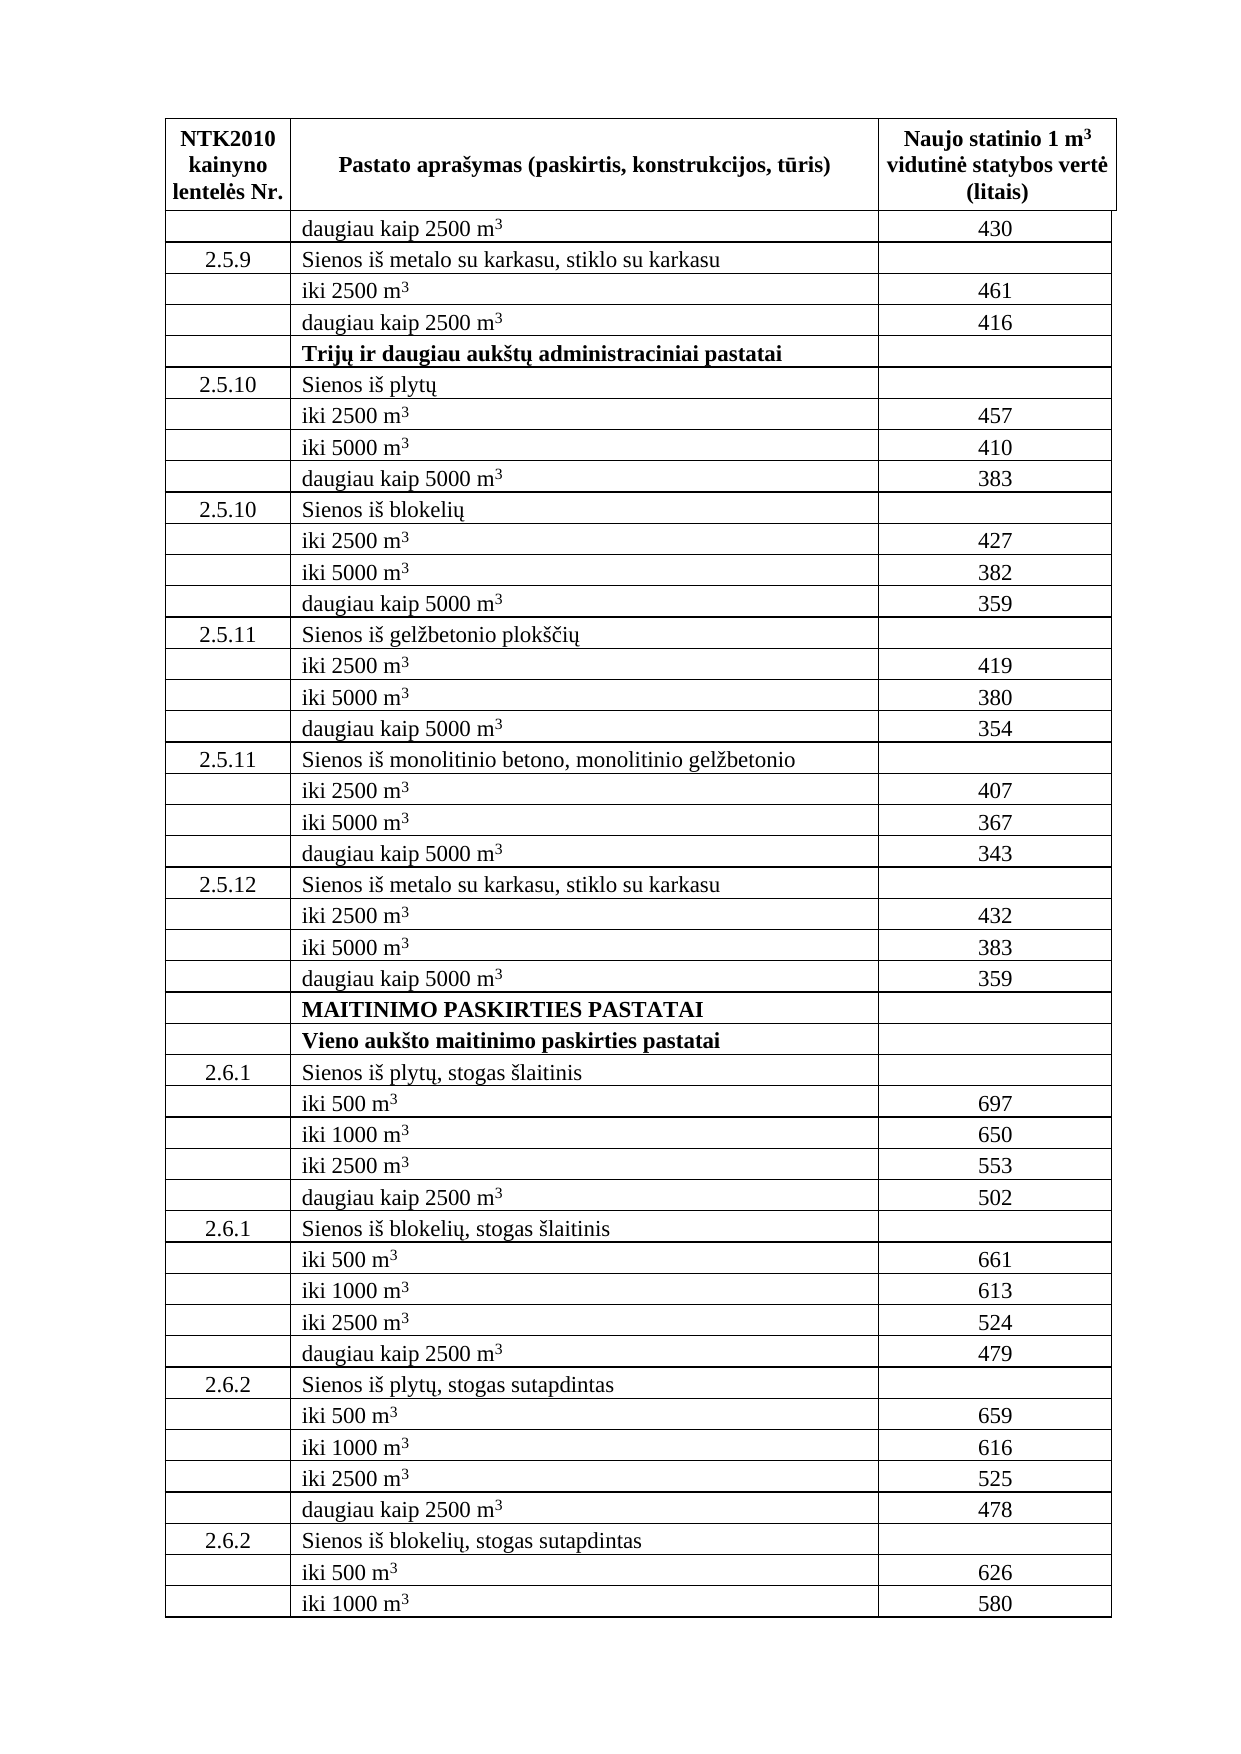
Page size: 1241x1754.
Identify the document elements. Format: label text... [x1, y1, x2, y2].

table_cell iki 5000 m3 [291, 930, 878, 960]
table_cell [1112, 679, 1116, 710]
table_cell [1112, 1116, 1116, 1148]
table_cell [1112, 335, 1116, 366]
table_cell 2.6.2 [166, 1524, 290, 1554]
table_cell [879, 1524, 1111, 1554]
table_cell iki 2500 m3 [291, 774, 878, 804]
table_cell 478 [879, 1493, 1111, 1523]
table_cell [166, 430, 290, 460]
table_cell 661 [879, 1243, 1111, 1273]
table_cell 553 [879, 1149, 1111, 1179]
table_cell iki 2500 m3 [291, 649, 878, 679]
table_cell daugiau kaip 2500 m3 [291, 1493, 878, 1523]
table_cell Trijų ir daugiau aukštų administraciniai pastatai [291, 336, 878, 366]
table_cell iki 500 m3 [291, 1086, 878, 1116]
table_cell [1112, 835, 1116, 866]
table_cell daugiau kaip 5000 m3 [291, 586, 878, 616]
table_cell Sienos iš metalo su karkasu, stiklo su karkasu [291, 868, 878, 898]
table_cell daugiau kaip 5000 m3 [291, 461, 878, 491]
table_cell 359 [879, 961, 1111, 991]
table_cell Sienos iš metalo su karkasu, stiklo su karkasu [291, 243, 878, 273]
table_cell [1112, 1241, 1116, 1273]
table_cell [1112, 1304, 1116, 1335]
table_cell [166, 1149, 290, 1179]
table_cell [1112, 460, 1116, 491]
table_cell [879, 1368, 1111, 1398]
table_cell [879, 368, 1111, 398]
table_cell [1112, 1523, 1116, 1554]
table_cell [1112, 1398, 1116, 1429]
table_cell Sienos iš blokelių, stogas šlaitinis [291, 1211, 878, 1241]
table_cell [879, 336, 1111, 366]
table_cell [166, 211, 290, 241]
table_cell iki 5000 m3 [291, 430, 878, 460]
table_cell iki 1000 m3 [291, 1118, 878, 1148]
table_cell [166, 649, 290, 679]
table_cell [1112, 741, 1116, 773]
table_cell 2.5.11 [166, 618, 290, 648]
table_cell [879, 618, 1111, 648]
table_cell Sienos iš gelžbetonio plokščių [291, 618, 878, 648]
table_cell iki 2500 m3 [291, 1149, 878, 1179]
table_cell Sienos iš plytų [291, 368, 878, 398]
table_cell [1112, 1273, 1116, 1304]
table_cell iki 2500 m3 [291, 1461, 878, 1491]
table_cell [1112, 898, 1116, 929]
table_cell 613 [879, 1274, 1111, 1304]
table_cell [879, 993, 1111, 1023]
table_cell [879, 743, 1111, 773]
table_cell [1112, 710, 1116, 741]
table_cell 354 [879, 711, 1111, 741]
table_cell 2.5.11 [166, 743, 290, 773]
table_cell [1112, 648, 1116, 679]
table_cell 580 [879, 1586, 1111, 1616]
table_cell iki 500 m3 [291, 1243, 878, 1273]
table_cell [166, 805, 290, 835]
table_cell [166, 680, 290, 710]
table_cell 457 [879, 399, 1111, 429]
table_cell [1112, 773, 1116, 804]
table_cell 416 [879, 305, 1111, 335]
table_cell Sienos iš blokelių, stogas sutapdintas [291, 1524, 878, 1554]
table_cell 479 [879, 1336, 1111, 1366]
table_cell 380 [879, 680, 1111, 710]
table_cell [166, 1243, 290, 1273]
table_cell [879, 1024, 1111, 1054]
table_cell [166, 961, 290, 991]
table_cell Sienos iš plytų, stogas šlaitinis [291, 1055, 878, 1085]
table_cell [1112, 1023, 1116, 1054]
table_cell [1112, 1460, 1116, 1491]
table_cell 502 [879, 1180, 1111, 1210]
table_cell [166, 1086, 290, 1116]
table_cell [1112, 304, 1116, 335]
table_cell iki 1000 m3 [291, 1430, 878, 1460]
table_cell 343 [879, 836, 1111, 866]
table_cell iki 500 m3 [291, 1399, 878, 1429]
table_cell [1112, 616, 1116, 648]
table_cell Sienos iš plytų, stogas sutapdintas [291, 1368, 878, 1398]
table_cell [1112, 1054, 1116, 1085]
table_cell [1112, 585, 1116, 616]
table_cell [1112, 1085, 1116, 1116]
table_cell Sienos iš monolitinio betono, monolitinio gelžbetonio [291, 743, 878, 773]
table_cell [1112, 1366, 1116, 1398]
table_cell iki 1000 m3 [291, 1274, 878, 1304]
table_cell 525 [879, 1461, 1111, 1491]
table_cell iki 5000 m3 [291, 805, 878, 835]
table_cell [166, 336, 290, 366]
table_cell iki 2500 m3 [291, 524, 878, 554]
table_cell [879, 243, 1111, 273]
table_cell [166, 1118, 290, 1148]
table_cell 626 [879, 1555, 1111, 1585]
table_cell 2.6.2 [166, 1368, 290, 1398]
table_header NTK2010 kainyno lentelės Nr. [166, 119, 290, 210]
table_cell 659 [879, 1399, 1111, 1429]
table_cell [166, 274, 290, 304]
table_cell [1112, 960, 1116, 991]
table_cell 2.6.1 [166, 1055, 290, 1085]
table_cell iki 2500 m3 [291, 1305, 878, 1335]
table_cell daugiau kaip 2500 m3 [291, 1336, 878, 1366]
table_cell [1112, 211, 1116, 241]
table_cell [166, 555, 290, 585]
table_cell 461 [879, 274, 1111, 304]
table_cell daugiau kaip 2500 m3 [291, 1180, 878, 1210]
table_cell [879, 1055, 1111, 1085]
table_cell [1112, 241, 1116, 273]
table_cell [166, 1274, 290, 1304]
table_cell 432 [879, 899, 1111, 929]
table_cell [1112, 1429, 1116, 1460]
table_cell 616 [879, 1430, 1111, 1460]
table_cell [166, 461, 290, 491]
table_cell [1112, 429, 1116, 460]
table_cell 2.5.10 [166, 368, 290, 398]
table_cell [166, 711, 290, 741]
table_cell [166, 836, 290, 866]
table_cell 383 [879, 930, 1111, 960]
table_cell 367 [879, 805, 1111, 835]
table_cell MAITINIMO PASKIRTIES PASTATAI [291, 993, 878, 1023]
table_cell daugiau kaip 5000 m3 [291, 961, 878, 991]
table_cell 2.5.12 [166, 868, 290, 898]
table_cell [1112, 1554, 1116, 1585]
table_cell 430 [879, 211, 1111, 241]
table_cell [1112, 554, 1116, 585]
table_cell [879, 493, 1111, 523]
table_cell 410 [879, 430, 1111, 460]
table_cell [879, 868, 1111, 898]
table_cell Vieno aukšto maitinimo paskirties pastatai [291, 1024, 878, 1054]
table_cell [166, 1180, 290, 1210]
table_cell 427 [879, 524, 1111, 554]
table_cell [166, 930, 290, 960]
table_cell iki 1000 m3 [291, 1586, 878, 1616]
table_cell daugiau kaip 2500 m3 [291, 211, 878, 241]
table_cell iki 2500 m3 [291, 899, 878, 929]
table_cell [1112, 273, 1116, 304]
table_cell [166, 524, 290, 554]
table_cell [1112, 1585, 1116, 1616]
table_cell 2.5.9 [166, 243, 290, 273]
table_cell daugiau kaip 2500 m3 [291, 305, 878, 335]
table_cell 2.5.10 [166, 493, 290, 523]
table_cell [1112, 1179, 1116, 1210]
table_cell iki 5000 m3 [291, 555, 878, 585]
table_cell [1112, 1210, 1116, 1241]
table_cell [1112, 929, 1116, 960]
table_cell [166, 1399, 290, 1429]
table_cell 383 [879, 461, 1111, 491]
table_header Pastato aprašymas (paskirtis, konstrukcijos, tūris) [291, 119, 878, 210]
table_cell iki 2500 m3 [291, 399, 878, 429]
table_cell [166, 399, 290, 429]
table_header Naujo statinio 1 m3 vidutinė statybos vertė (litais) [879, 119, 1116, 210]
table_cell iki 5000 m3 [291, 680, 878, 710]
table_cell [879, 1211, 1111, 1241]
table_cell [166, 586, 290, 616]
table_cell [1112, 866, 1116, 898]
table_cell iki 500 m3 [291, 1555, 878, 1585]
table_cell [1112, 1491, 1116, 1523]
table_cell [166, 1461, 290, 1491]
table_cell [166, 1336, 290, 1366]
table_cell [166, 1555, 290, 1585]
table_cell [166, 305, 290, 335]
table_cell [1112, 804, 1116, 835]
table_cell [166, 1305, 290, 1335]
table_cell [166, 1586, 290, 1616]
table_cell 650 [879, 1118, 1111, 1148]
table_cell [1112, 491, 1116, 523]
table_cell 2.6.1 [166, 1211, 290, 1241]
table_cell [1112, 1335, 1116, 1366]
table_cell 419 [879, 649, 1111, 679]
table_cell [1112, 398, 1116, 429]
table_cell [1112, 366, 1116, 398]
table_cell daugiau kaip 5000 m3 [291, 836, 878, 866]
table_cell daugiau kaip 5000 m3 [291, 711, 878, 741]
table_cell [166, 1430, 290, 1460]
table_cell Sienos iš blokelių [291, 493, 878, 523]
table_cell [166, 899, 290, 929]
table_cell [166, 993, 290, 1023]
table_cell [1112, 523, 1116, 554]
table_cell 407 [879, 774, 1111, 804]
table_cell 382 [879, 555, 1111, 585]
table_cell 359 [879, 586, 1111, 616]
table_cell 697 [879, 1086, 1111, 1116]
table_cell [166, 1024, 290, 1054]
table_cell 524 [879, 1305, 1111, 1335]
table_cell iki 2500 m3 [291, 274, 878, 304]
table_cell [1112, 1148, 1116, 1179]
table_cell [166, 774, 290, 804]
table_cell [1112, 991, 1116, 1023]
table_cell [166, 1493, 290, 1523]
